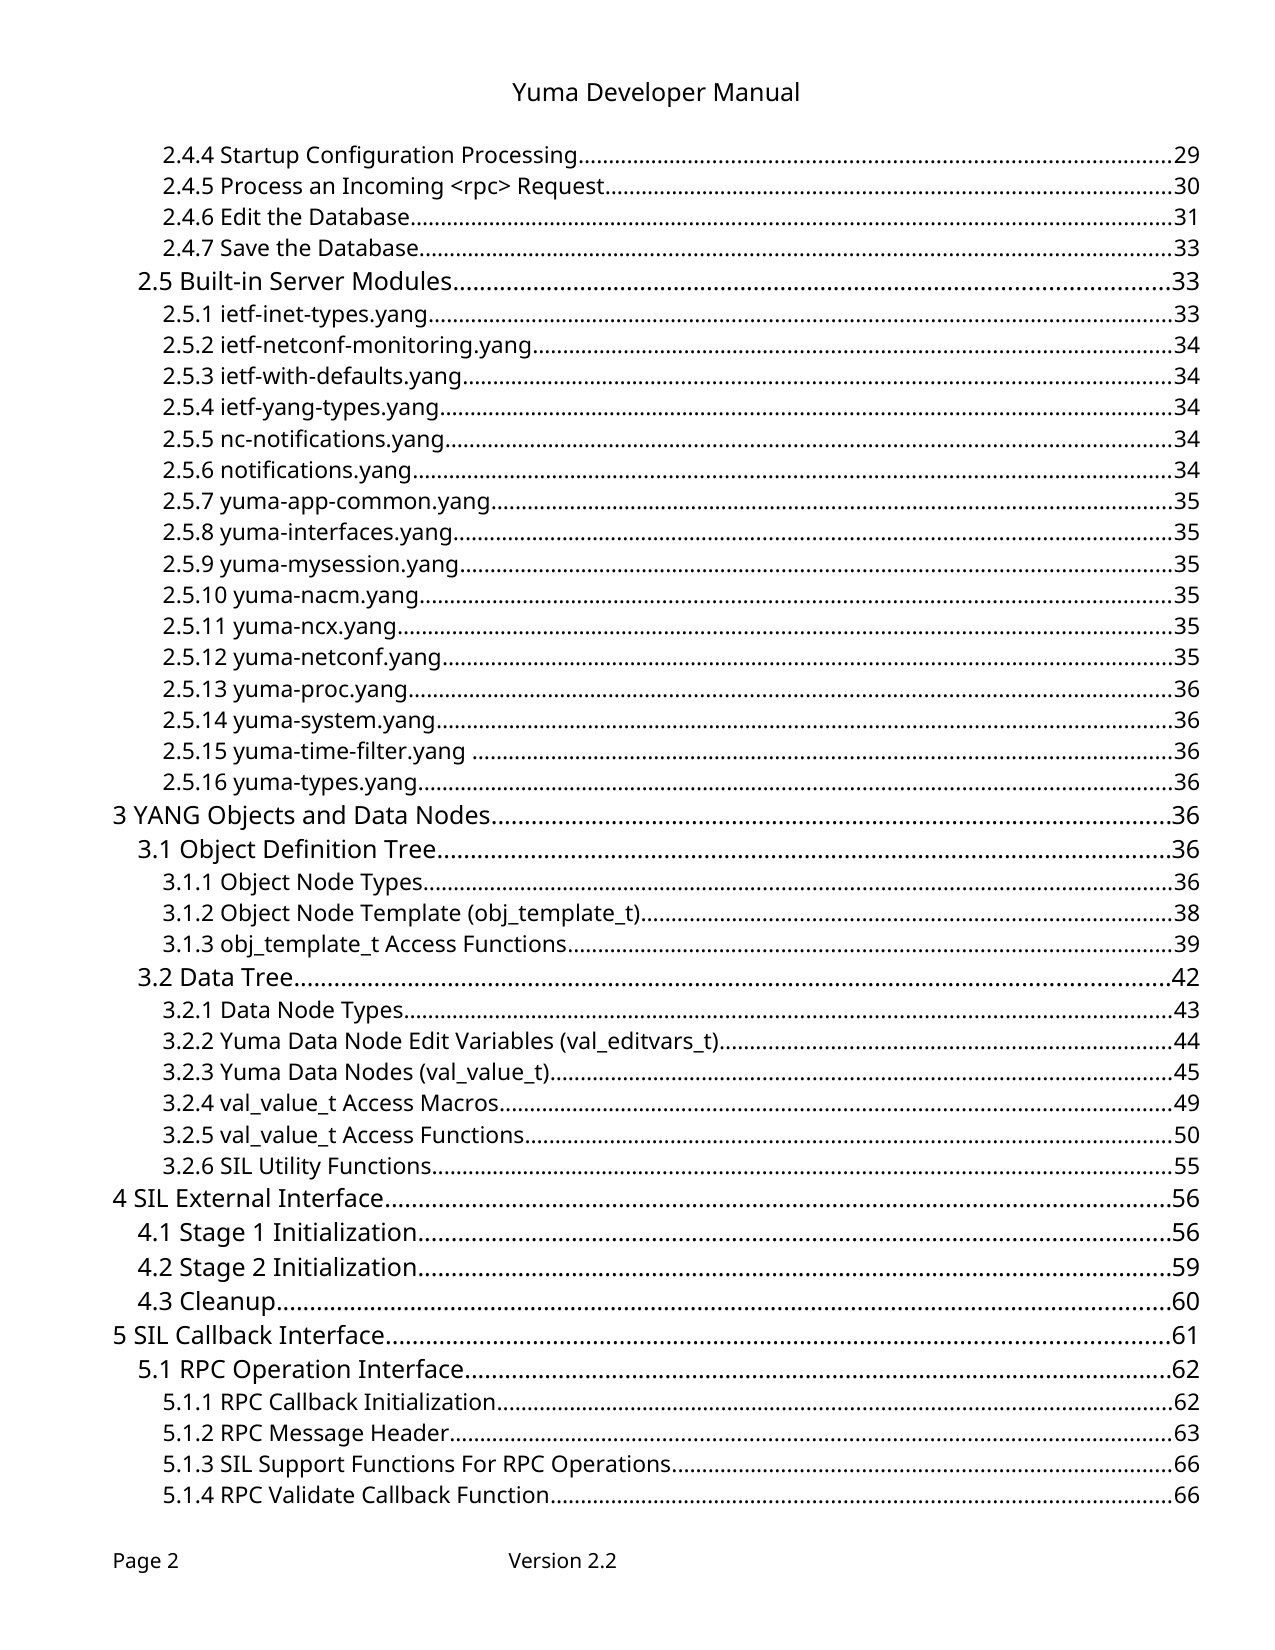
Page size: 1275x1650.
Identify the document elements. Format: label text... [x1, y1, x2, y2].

text 2.5.6 notifications.yang 34 [162, 454, 1200, 485]
text 3 YANG Objects and Data Nodes 36 [112, 798, 1200, 832]
text 2.4.4 Startup Configuration Processing 29 [162, 138, 1200, 170]
text 2.5.15 yuma-time-filter.yang 36 [162, 735, 1200, 766]
text 3.2.3 Yuma Data Nodes (val_value_t) 45 [162, 1056, 1200, 1087]
text 3.2.1 Data Node Types 43 [162, 993, 1200, 1025]
text 3.1.3 obj_template_t Access Functions 39 [162, 928, 1200, 959]
text 2.5.3 ietf-with-defaults.yang 34 [162, 360, 1200, 391]
text 2.4.7 Save the Database 33 [162, 232, 1200, 263]
text 4 SIL External Interface 56 [112, 1181, 1200, 1215]
text 3.2 Data Tree 42 [137, 959, 1200, 993]
text 5.1.3 SIL Support Functions For RPC Operations 66 [162, 1448, 1200, 1479]
text 2.4.5 Process an Incoming <rpc> Request 30 [162, 170, 1200, 201]
text 4.1 Stage 1 Initialization 56 [137, 1215, 1200, 1249]
text 2.4.6 Edit the Database 31 [162, 201, 1200, 232]
text 5.1 RPC Operation Interface 62 [137, 1351, 1200, 1385]
text 2.5.7 yuma-app-common.yang 35 [162, 485, 1200, 516]
text 5.1.4 RPC Validate Callback Function 66 [162, 1479, 1200, 1510]
text 2.5.8 yuma-interfaces.yang 35 [162, 516, 1200, 548]
text 3.2.4 val_value_t Access Macros 49 [162, 1087, 1200, 1118]
text 2.5.2 ietf-netconf-monitoring.yang 34 [162, 329, 1200, 360]
text 5.1.1 RPC Callback Initialization 62 [162, 1385, 1200, 1417]
text 5 SIL Callback Interface 61 [112, 1317, 1200, 1351]
text 2.5.11 yuma-ncx.yang 35 [162, 610, 1200, 641]
text 2.5.16 yuma-types.yang 36 [162, 766, 1200, 798]
text 3.2.5 val_value_t Access Functions 50 [162, 1118, 1200, 1150]
text 2.5.13 yuma-proc.yang 36 [162, 673, 1200, 704]
text 3.2.2 Yuma Data Node Edit Variables (val_editvars_t) 44 [162, 1025, 1200, 1056]
text 3.1 Object Definition Tree 36 [137, 832, 1200, 866]
text 3.2.6 SIL Utility Functions 55 [162, 1150, 1200, 1181]
text 2.5.5 nc-notifications.yang 34 [162, 423, 1200, 454]
text 2.5.9 yuma-mysession.yang 35 [162, 548, 1200, 579]
text 4.2 Stage 2 Initialization 59 [137, 1249, 1200, 1283]
text 2.5.1 ietf-inet-types.yang 33 [162, 298, 1200, 329]
text 3.1.2 Object Node Template (obj_template_t) 38 [162, 897, 1200, 928]
text 2.5.14 yuma-system.yang 36 [162, 704, 1200, 735]
text 2.5.4 ietf-yang-types.yang 34 [162, 391, 1200, 423]
text 2.5.12 yuma-netconf.yang 35 [162, 641, 1200, 673]
text 2.5.10 yuma-nacm.yang 35 [162, 579, 1200, 610]
text 2.5 Built-in Server Modules 33 [137, 263, 1200, 298]
text 4.3 Cleanup 60 [137, 1283, 1200, 1317]
text 5.1.2 RPC Message Header 63 [162, 1417, 1200, 1448]
text 3.1.1 Object Node Types 36 [162, 866, 1200, 897]
